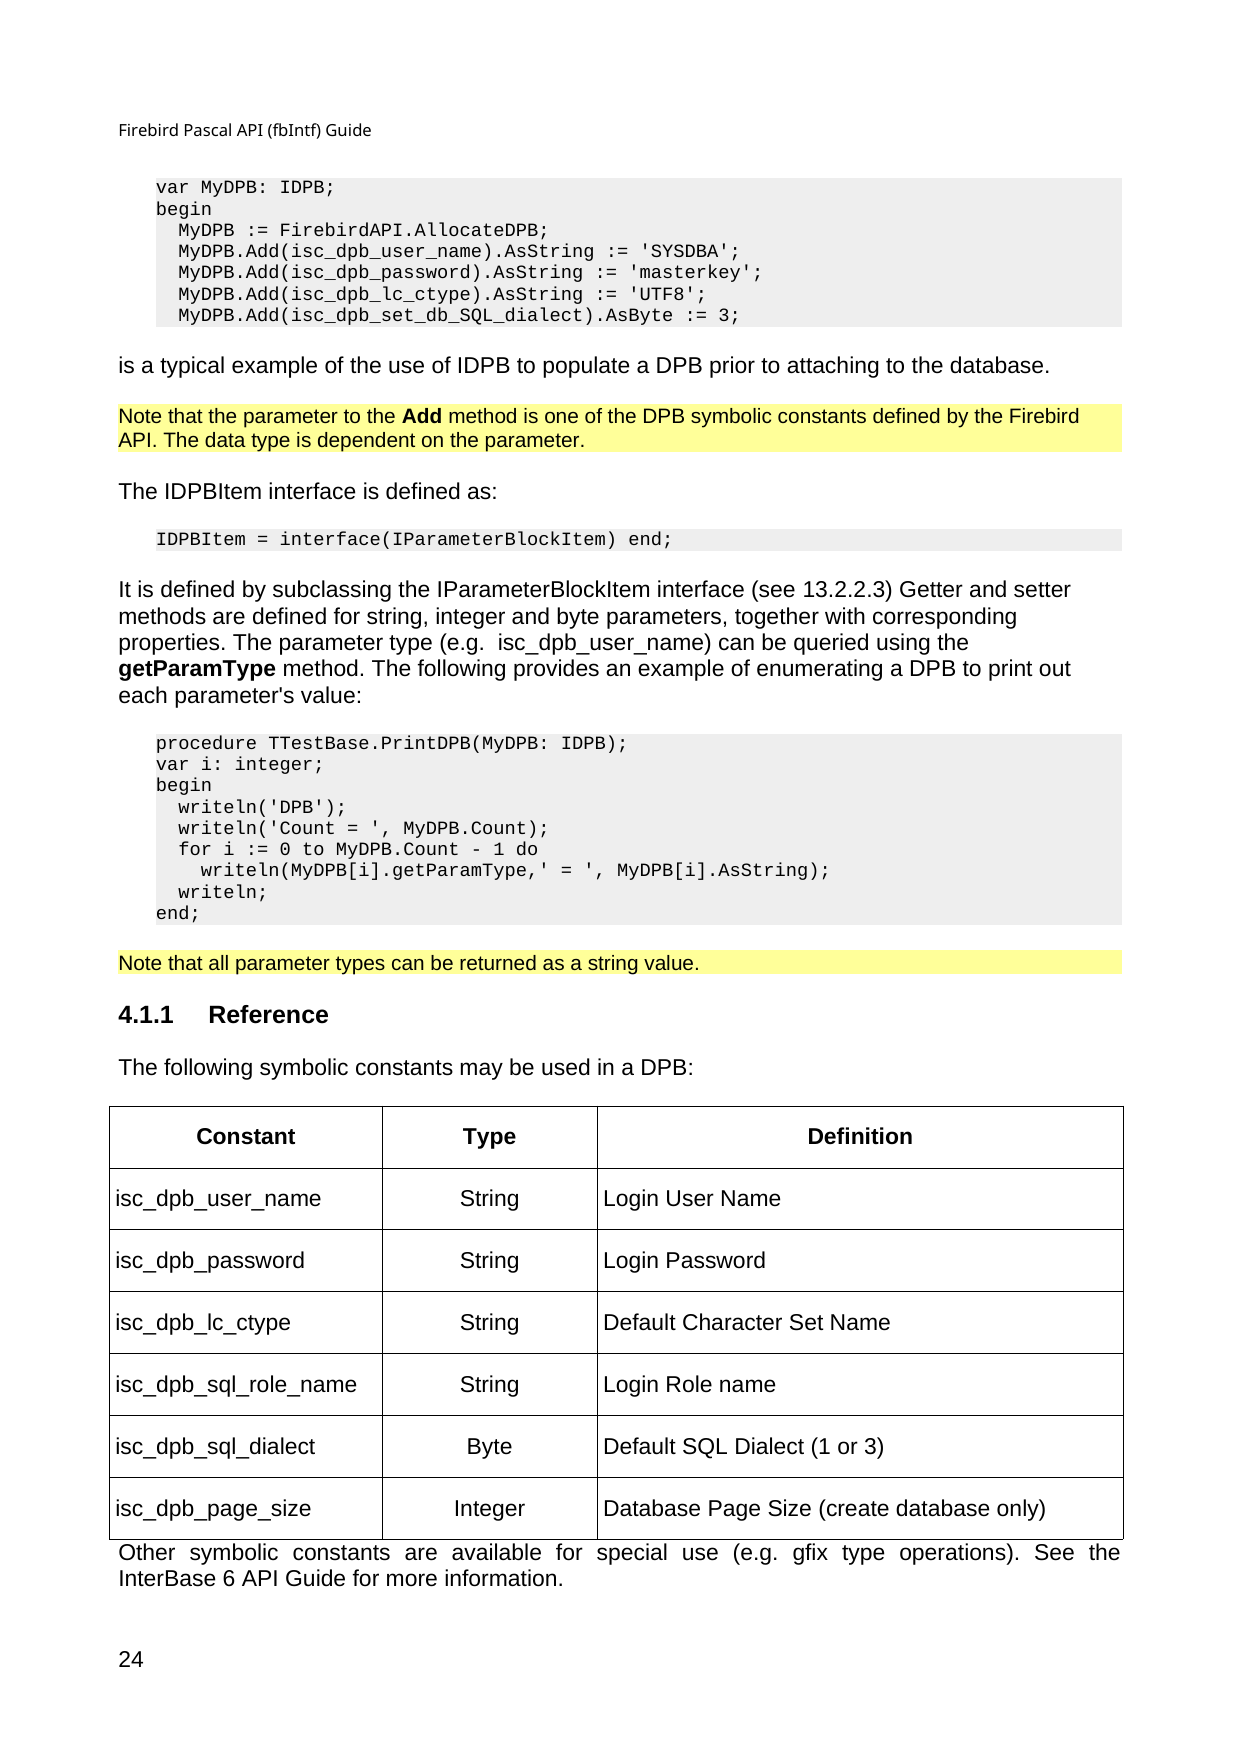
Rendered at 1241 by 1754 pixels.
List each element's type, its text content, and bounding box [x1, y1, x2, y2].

table_cell Database Page Size (create database only) [598, 1478, 1123, 1539]
table_cell String [383, 1169, 597, 1229]
text writeln('Count = ', MyDPB.Count); [156, 819, 1122, 840]
text begin [156, 199, 1122, 221]
table_cell Login User Name [598, 1169, 1123, 1229]
table_cell String [383, 1354, 597, 1415]
table_cell isc_dpb_sql_dialect [110, 1416, 382, 1477]
text The following symbolic constants may be used in a DPB: [118, 1054, 1122, 1081]
table_cell Login Role name [598, 1354, 1123, 1415]
table_cell Integer [383, 1478, 597, 1539]
table_cell Login Password [598, 1230, 1123, 1291]
text for i := 0 to MyDPB.Count - 1 do [156, 840, 1122, 861]
table_cell isc_dpb_page_size [110, 1478, 382, 1539]
text begin [156, 776, 1122, 797]
text end; [156, 904, 1122, 925]
text var MyDPB: IDPB; [156, 178, 1122, 199]
text var i: integer; [156, 755, 1122, 776]
table_header Type [383, 1107, 597, 1167]
text The IDPBItem interface is defined as: [118, 478, 1122, 504]
text is a typical example of the use of IDPB to populate a DPB prior to attaching to the database. [118, 352, 1122, 379]
text MyDPB.Add(isc_dpb_user_name).AsString := 'SYSDBA'; [156, 242, 1122, 263]
table_cell isc_dpb_password [110, 1230, 382, 1291]
table_cell isc_dpb_lc_ctype [110, 1292, 382, 1353]
text Other symbolic constants are available for special use (e.g. gfix type operations). See the InterBase 6 API Guide for more information. [118, 1540, 1122, 1591]
text writeln('DPB'); [156, 797, 1122, 819]
text writeln; [156, 882, 1122, 904]
text It is defined by subclassing the IParameterBlockItem interface (see 13.2.2.3) Getter and setter methods are defined for string, integer and byte parameters, together with corresponding properties. The parameter type (e.g. isc_dpb_user_name) can be queried using the getParamType method. The following provides an example of enumerating a DPB to print out each parameter's value: [118, 576, 1122, 708]
table_cell Default Character Set Name [598, 1292, 1123, 1353]
table_cell isc_dpb_user_name [110, 1169, 382, 1229]
table_cell isc_dpb_sql_role_name [110, 1354, 382, 1415]
table_cell String [383, 1230, 597, 1291]
text Note that the parameter to the Add method is one of the DPB symbolic constants defined by the Firebird API. The data type is dependent on the parameter. [118, 404, 1122, 452]
text procedure TTestBase.PrintDPB(MyDPB: IDPB); [156, 734, 1122, 755]
table_header Definition [598, 1107, 1123, 1167]
text Note that all parameter types can be returned as a string value. [118, 950, 1122, 974]
text MyDPB.Add(isc_dpb_set_db_SQL_dialect).AsByte := 3; [156, 306, 1122, 327]
table_cell String [383, 1292, 597, 1353]
table_header Constant [110, 1107, 382, 1167]
table_cell Byte [383, 1416, 597, 1477]
text writeln(MyDPB[i].getParamType,' = ', MyDPB[i].AsString); [156, 861, 1122, 882]
text MyDPB.Add(isc_dpb_lc_ctype).AsString := 'UTF8'; [156, 284, 1122, 306]
text IDPBItem = interface(IParameterBlockItem) end; [156, 529, 1122, 551]
table_cell Default SQL Dialect (1 or 3) [598, 1416, 1123, 1477]
text MyDPB := FirebirdAPI.AllocateDPB; [156, 221, 1122, 242]
text MyDPB.Add(isc_dpb_password).AsString := 'masterkey'; [156, 263, 1122, 284]
subtitle Reference [118, 1000, 1122, 1029]
